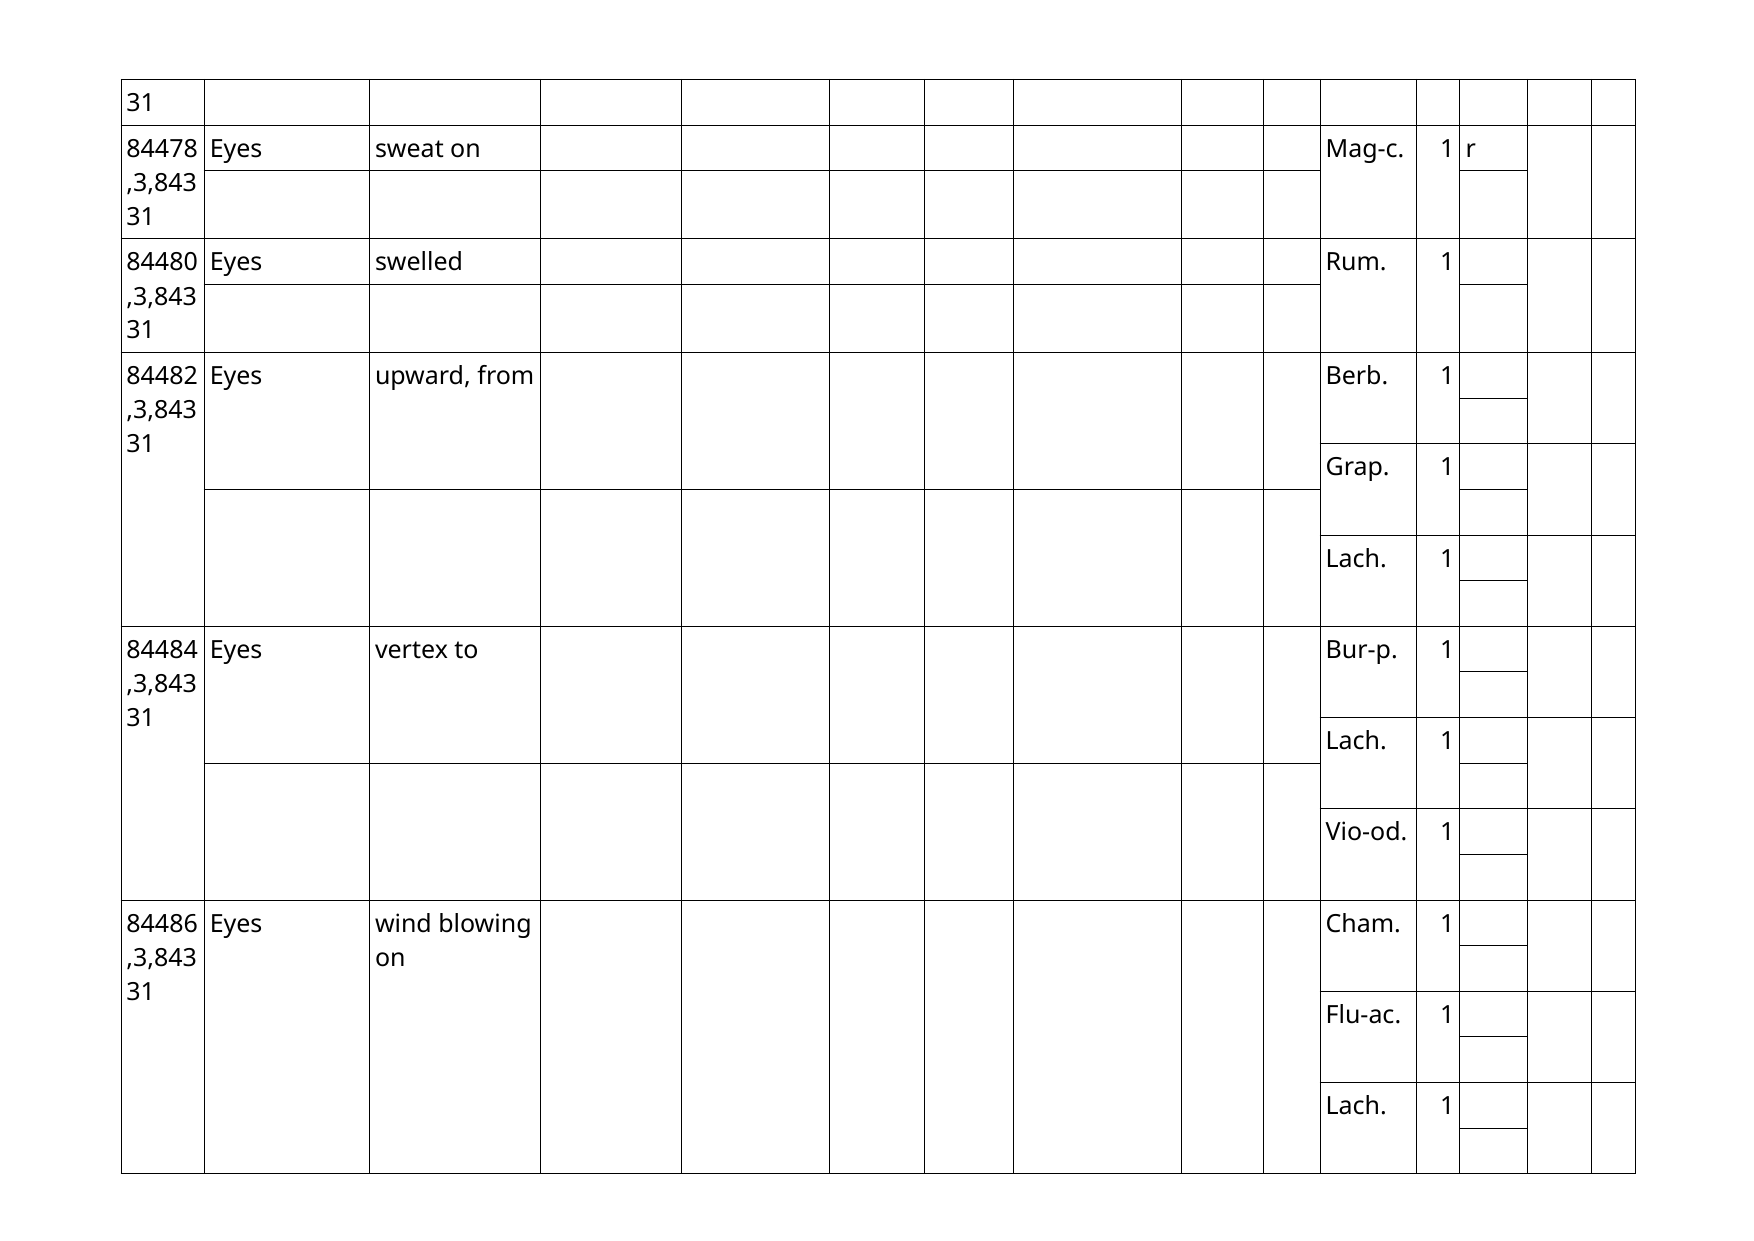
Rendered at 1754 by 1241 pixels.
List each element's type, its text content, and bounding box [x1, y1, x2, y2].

table_cell [925, 490, 1013, 626]
table_cell [1460, 627, 1527, 671]
table_cell [1528, 718, 1591, 808]
table_cell [682, 239, 829, 284]
table_cell Mag-c. [1321, 126, 1416, 238]
table_cell wind blowing on [370, 901, 540, 1173]
table_cell [1592, 444, 1635, 534]
table_cell [1182, 126, 1263, 170]
table_cell [1321, 80, 1416, 124]
table_cell [682, 80, 829, 124]
table_cell [1592, 718, 1635, 808]
table_cell [1014, 764, 1181, 899]
table_cell Lach. [1321, 718, 1416, 808]
table_cell [1528, 1083, 1591, 1173]
table_cell 84480,3,84331 [122, 239, 204, 352]
table_cell [925, 627, 1013, 763]
table_cell [1592, 901, 1635, 991]
table_cell sweat on [370, 126, 540, 170]
table_cell [1014, 171, 1181, 238]
table_cell [1460, 855, 1527, 899]
table_cell [370, 285, 540, 352]
table_cell [925, 171, 1013, 238]
table_cell [1460, 285, 1527, 352]
table_cell [830, 627, 924, 763]
table_cell [370, 490, 540, 626]
table_cell [205, 764, 369, 899]
table_cell [1264, 80, 1320, 124]
table_cell [1460, 581, 1527, 626]
table_cell [1264, 764, 1320, 899]
table_cell [925, 901, 1013, 1173]
table_cell [205, 285, 369, 352]
table_cell [1592, 1083, 1635, 1173]
table_cell [1592, 239, 1635, 352]
table_cell 1 [1417, 809, 1459, 899]
table_cell [1182, 239, 1263, 284]
table_cell 84486,3,84331 [122, 901, 204, 1173]
table_cell 84482,3,84331 [122, 353, 204, 626]
table_cell [1182, 764, 1263, 899]
table_cell [1460, 946, 1527, 991]
table_cell [1592, 536, 1635, 626]
table_cell vertex to [370, 627, 540, 763]
table_cell [1264, 627, 1320, 763]
table_cell [1460, 1083, 1527, 1128]
table_cell [1460, 353, 1527, 398]
table_cell 1 [1417, 126, 1459, 238]
table_cell [1460, 901, 1527, 945]
table_cell [682, 901, 829, 1173]
table_cell [682, 764, 829, 899]
table_cell [925, 239, 1013, 284]
table_cell [541, 627, 681, 763]
table_cell [1460, 536, 1527, 580]
table_cell [541, 285, 681, 352]
table_cell [682, 353, 829, 489]
table_cell [1528, 901, 1591, 991]
table_cell [830, 126, 924, 170]
table_cell 1 [1417, 536, 1459, 626]
table_cell [1592, 627, 1635, 717]
table_cell [1528, 444, 1591, 534]
table_cell [1014, 239, 1181, 284]
table_cell [1460, 764, 1527, 808]
table_cell [541, 901, 681, 1173]
table_cell [1592, 809, 1635, 899]
table_cell 1 [1417, 718, 1459, 808]
table_cell [205, 490, 369, 626]
table_cell [1014, 80, 1181, 124]
table_cell [370, 80, 540, 124]
table_cell 84484,3,84331 [122, 627, 204, 899]
table_cell [1592, 80, 1635, 124]
table_cell swelled [370, 239, 540, 284]
table_cell 1 [1417, 353, 1459, 443]
table_cell 1 [1417, 239, 1459, 352]
table_cell [1528, 80, 1591, 124]
table_cell [1528, 126, 1591, 238]
table_cell [1264, 126, 1320, 170]
table_cell [1014, 126, 1181, 170]
table_cell [682, 285, 829, 352]
table_cell [1182, 627, 1263, 763]
table_cell [205, 171, 369, 238]
table_cell [1460, 672, 1527, 717]
table_cell [682, 171, 829, 238]
table_cell [541, 353, 681, 489]
table_cell [1182, 353, 1263, 489]
table_cell [1014, 490, 1181, 626]
table_cell [541, 126, 681, 170]
table_cell Lach. [1321, 1083, 1416, 1173]
table_cell [1460, 992, 1527, 1036]
table_cell [1460, 399, 1527, 443]
table_cell Rum. [1321, 239, 1416, 352]
table_cell 1 [1417, 627, 1459, 717]
table_cell 1 [1417, 901, 1459, 991]
table_cell [1460, 718, 1527, 763]
table_cell Lach. [1321, 536, 1416, 626]
table_cell [1182, 80, 1263, 124]
table_cell [1264, 353, 1320, 489]
table_cell 31 [122, 80, 204, 124]
table_cell Eyes [205, 353, 369, 489]
table_cell upward, from [370, 353, 540, 489]
table_cell [1528, 239, 1591, 352]
table_cell Vio-od. [1321, 809, 1416, 899]
table_cell [370, 171, 540, 238]
table_cell [205, 80, 369, 124]
table_cell [1528, 992, 1591, 1082]
table_cell [1182, 171, 1263, 238]
table_cell Eyes [205, 126, 369, 170]
table_cell [1460, 1129, 1527, 1173]
table_cell 1 [1417, 444, 1459, 534]
table_cell [1592, 992, 1635, 1082]
table_cell Flu-ac. [1321, 992, 1416, 1082]
table_cell Cham. [1321, 901, 1416, 991]
table_cell [925, 353, 1013, 489]
table_cell [1014, 627, 1181, 763]
table_cell 84478,3,84331 [122, 126, 204, 238]
table_cell [925, 285, 1013, 352]
table_cell [830, 171, 924, 238]
table_cell [1528, 627, 1591, 717]
table_cell [541, 490, 681, 626]
table_cell [1417, 80, 1459, 124]
table_cell [830, 285, 924, 352]
table_cell [1182, 285, 1263, 352]
table_cell [1460, 809, 1527, 854]
table_cell Berb. [1321, 353, 1416, 443]
table_cell Eyes [205, 239, 369, 284]
table_cell [682, 627, 829, 763]
table_cell [370, 764, 540, 899]
table_cell [541, 171, 681, 238]
table_cell [1264, 171, 1320, 238]
table_cell [1528, 809, 1591, 899]
table_cell [1528, 536, 1591, 626]
table_cell [1264, 901, 1320, 1173]
table_cell [1460, 239, 1527, 284]
table_cell [1460, 80, 1527, 124]
table_cell [1460, 1037, 1527, 1082]
table_cell [1528, 353, 1591, 443]
table_cell 1 [1417, 1083, 1459, 1173]
table_cell [830, 353, 924, 489]
table_cell Bur-p. [1321, 627, 1416, 717]
table_cell [1014, 353, 1181, 489]
table_cell [830, 80, 924, 124]
table_cell [1182, 490, 1263, 626]
table_cell [541, 80, 681, 124]
table_cell [682, 490, 829, 626]
table_cell 1 [1417, 992, 1459, 1082]
table_cell [1014, 901, 1181, 1173]
table_cell Grap. [1321, 444, 1416, 534]
table_cell [1264, 239, 1320, 284]
table_cell [925, 126, 1013, 170]
table_cell [541, 764, 681, 899]
table_cell [1592, 126, 1635, 238]
table_cell [682, 126, 829, 170]
table_cell [1460, 490, 1527, 534]
table_cell [830, 901, 924, 1173]
table_cell [1592, 353, 1635, 443]
table_cell [830, 764, 924, 899]
table_cell [925, 764, 1013, 899]
table_cell [1460, 171, 1527, 238]
table_cell [1014, 285, 1181, 352]
table_cell Eyes [205, 901, 369, 1173]
table_cell [1264, 285, 1320, 352]
table_cell [541, 239, 681, 284]
table_cell [925, 80, 1013, 124]
table_cell r [1460, 126, 1527, 170]
table_cell Eyes [205, 627, 369, 763]
table_cell [1460, 444, 1527, 489]
table_cell [1182, 901, 1263, 1173]
table_cell [1264, 490, 1320, 626]
table_cell [830, 239, 924, 284]
table_cell [830, 490, 924, 626]
